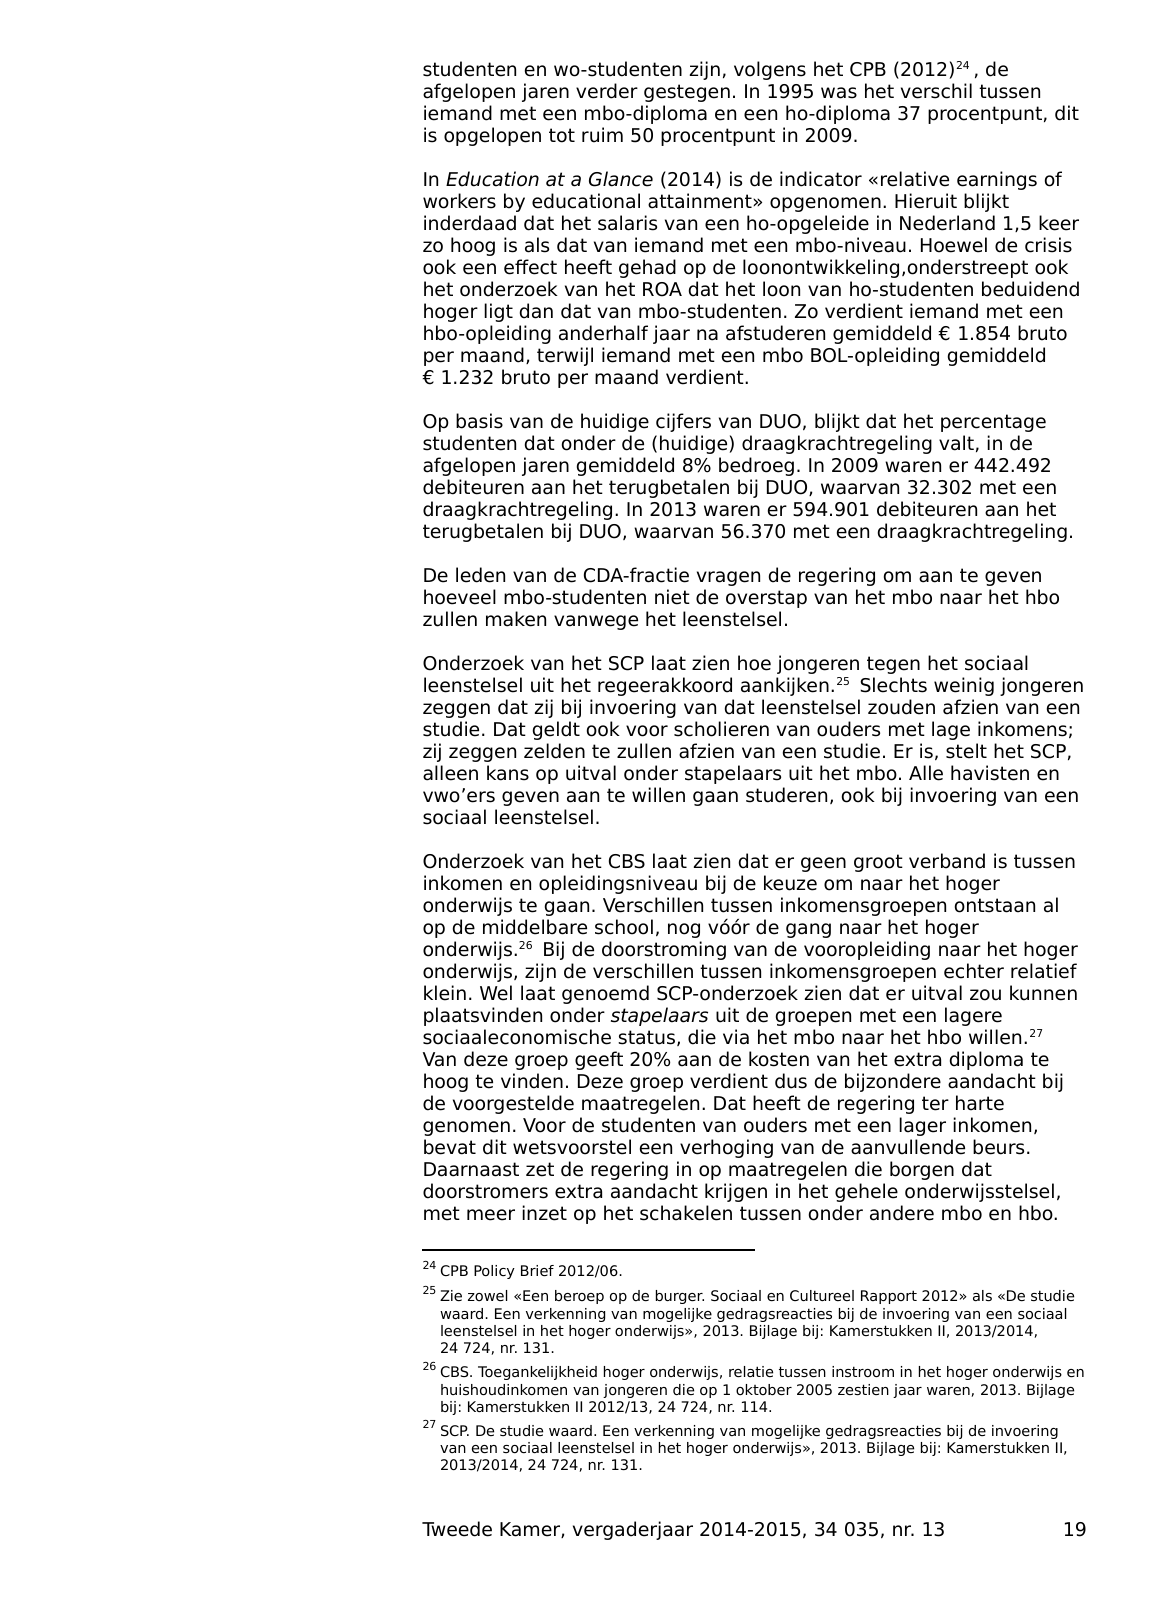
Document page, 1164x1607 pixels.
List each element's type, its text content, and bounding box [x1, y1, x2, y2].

text Onderzoek van het SCP laat zien hoe jongeren tegen het sociaal leenstelsel uit het regeerakkoord aankijken. Slechts weinig jongeren zeggen dat zij bij invoering van dat leenstelsel zouden afzien van een studie. Dat geldt ook voor scholieren van ouders met lage inkomens; zij zeggen zelden te zullen afzien van een studie. Er is, stelt het SCP, alleen kans op uitval onder stapelaars uit het mbo. Alle havisten en vwo’ers geven aan te willen gaan studeren, ook bij invoering van een sociaal leenstelsel. [422, 653, 1087, 829]
text studenten en wo-studenten zijn, volgens het CPB (2012), de afgelopen jaren verder gestegen. In 1995 was het verschil tussen iemand met een mbo-diploma en een ho-diploma 37 procentpunt, dit is opgelopen tot ruim 50 procentpunt in 2009. [422, 59, 1087, 147]
text Zie zowel «Een beroep op de burger. Sociaal en Cultureel Rapport 2012» als «De studie waard. Een verkenning van mogelijke gedragsreacties bij de invoering van een sociaal leenstelsel in het hoger onderwijs», 2013. Bijlage bij: Kamerstukken II, 2013/2014, 24 724, nr. 131. [422, 1284, 1087, 1357]
text Op basis van de huidige cijfers van DUO, blijkt dat het percentage studenten dat onder de (huidige) draagkrachtregeling valt, in de afgelopen jaren gemiddeld 8% bedroeg. In 2009 waren er 442.492 debiteuren aan het terugbetalen bij DUO, waarvan 32.302 met een draagkrachtregeling. In 2013 waren er 594.901 debiteuren aan het terugbetalen bij DUO, waarvan 56.370 met een draagkrachtregeling. [422, 411, 1087, 543]
text De leden van de CDA-fractie vragen de regering om aan te geven hoeveel mbo-studenten niet de overstap van het mbo naar het hbo zullen maken vanwege het leenstelsel. [422, 565, 1087, 631]
text CBS. Toegankelijkheid hoger onderwijs, relatie tussen instroom in het hoger onderwijs en huishoudinkomen van jongeren die op 1 oktober 2005 zestien jaar waren, 2013. Bijlage bij: Kamerstukken II 2012/13, 24 724, nr. 114. [422, 1360, 1087, 1416]
text SCP. De studie waard. Een verkenning van mogelijke gedragsreacties bij de invoering van een sociaal leenstelsel in het hoger onderwijs», 2013. Bijlage bij: Kamerstukken II, 2013/2014, 24 724, nr. 131. [422, 1418, 1087, 1474]
text Onderzoek van het CBS laat zien dat er geen groot verband is tussen inkomen en opleidingsniveau bij de keuze om naar het hoger onderwijs te gaan. Verschillen tussen inkomensgroepen ontstaan al op de middelbare school, nog vóór de gang naar het hoger onderwijs. Bij de doorstroming van de vooropleiding naar het hoger onderwijs, zijn de verschillen tussen inkomensgroepen echter relatief klein. Wel laat genoemd SCP-onderzoek zien dat er uitval zou kunnen plaatsvinden onder stapelaars uit de groepen met een lagere sociaaleconomische status, die via het mbo naar het hbo willen. Van deze groep geeft 20% aan de kosten van het extra diploma te hoog te vinden. Deze groep verdient dus de bijzondere aandacht bij de voorgestelde maatregelen. Dat heeft de regering ter harte genomen. Voor de studenten van ouders met een lager inkomen, bevat dit wetsvoorstel een verhoging van de aanvullende beurs. Daarnaast zet de regering in op maatregelen die borgen dat doorstromers extra aandacht krijgen in het gehele onderwijsstelsel, met meer inzet op het schakelen tussen onder andere mbo en hbo. [422, 851, 1087, 1225]
text CPB Policy Brief 2012/06. [422, 1259, 1087, 1281]
text In Education at a Glance (2014) is de indicator «relative earnings of workers by educational attainment» opgenomen. Hieruit blijkt inderdaad dat het salaris van een ho-opgeleide in Nederland 1,5 keer zo hoog is als dat van iemand met een mbo-niveau. Hoewel de crisis ook een effect heeft gehad op de loonontwikkeling,onderstreept ook het onderzoek van het ROA dat het loon van ho-studenten beduidend hoger ligt dan dat van mbo-studenten. Zo verdient iemand met een hbo-opleiding anderhalf jaar na afstuderen gemiddeld € 1.854 bruto per maand, terwijl iemand met een mbo BOL-opleiding gemiddeld € 1.232 bruto per maand verdient. [422, 169, 1087, 389]
